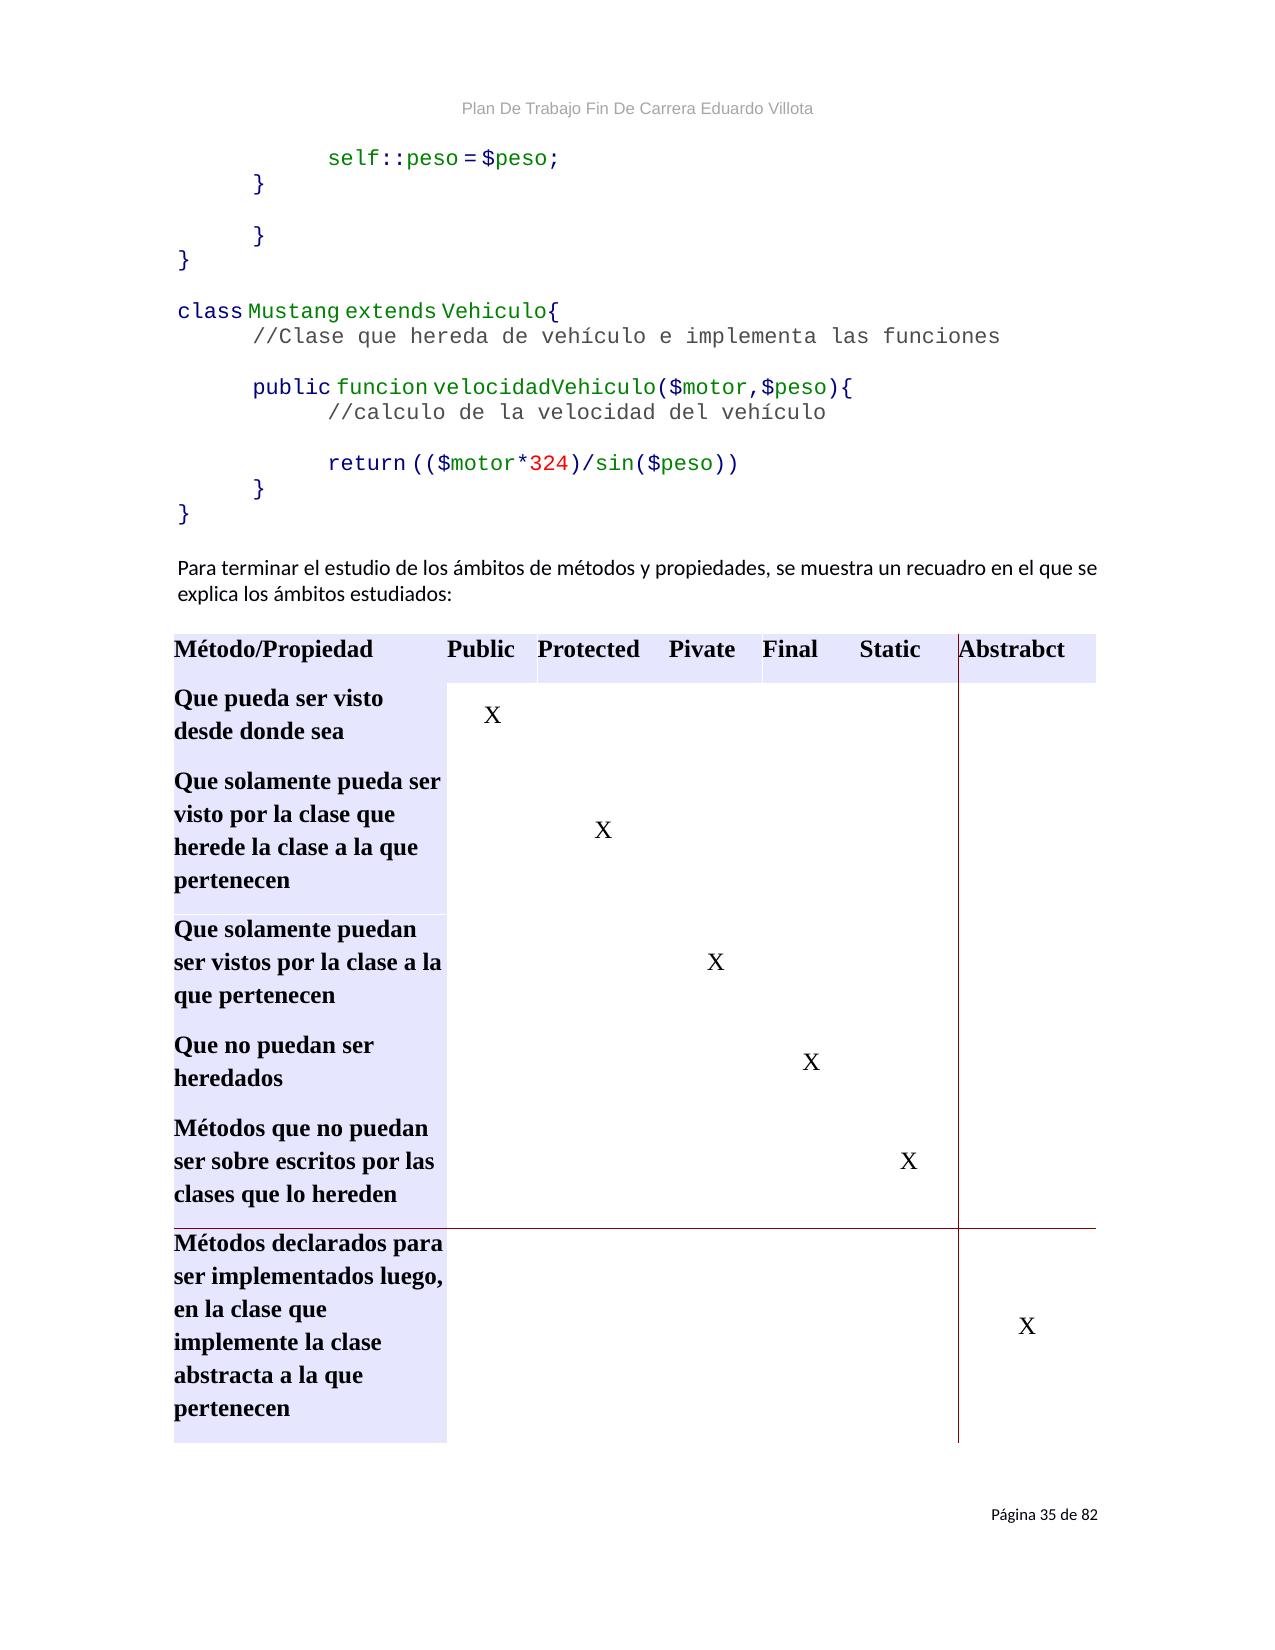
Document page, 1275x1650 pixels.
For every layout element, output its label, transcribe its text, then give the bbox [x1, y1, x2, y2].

table_cell [859, 683, 958, 766]
text Para terminar el estudio de los ámbitos de métodos y propiedades, se muestra un recuadro en el que se explica los ámbitos estudiados: [177, 554, 1098, 607]
text self::peso = $peso; [177, 148, 1098, 172]
table_cell Métodos declarados para ser implementados luego, en la clase que implemente la clase abstracta a la que pertenecen [174, 1229, 447, 1443]
table_cell [763, 1229, 859, 1443]
text return (($motor*324)/sin($peso)) [177, 453, 1098, 477]
text } [177, 477, 1098, 502]
table_cell [447, 1030, 537, 1113]
text class Mustang extends Vehiculo{ [177, 300, 1098, 325]
text } [177, 249, 1098, 273]
table_cell [959, 1030, 1096, 1113]
text } [177, 224, 1098, 249]
table_cell [447, 915, 537, 1030]
table_cell [447, 1229, 537, 1443]
table_cell [763, 1113, 859, 1228]
table_header Public [447, 634, 537, 683]
table_cell X [538, 766, 669, 914]
table_cell [959, 766, 1096, 914]
table_cell Que solamente puedan ser vistos por la clase a la que pertenecen [174, 915, 447, 1030]
table_cell [669, 766, 762, 914]
text } [177, 172, 1098, 197]
table_header Static [859, 634, 958, 683]
table_cell [669, 1229, 762, 1443]
table_cell [959, 1113, 1096, 1228]
table_cell [447, 1113, 537, 1228]
table_cell [859, 1030, 958, 1113]
table_header Método/Propiedad [174, 634, 447, 683]
table_cell [959, 915, 1096, 1030]
table_cell [763, 915, 859, 1030]
table_cell Que pueda ser visto desde donde sea [174, 683, 447, 766]
table_cell X [669, 915, 762, 1030]
table_cell [447, 766, 537, 914]
table_header Final [763, 634, 859, 683]
table_header Abstrabct [959, 634, 1096, 683]
text public funcion velocidadVehiculo($motor,$peso){ [177, 376, 1098, 401]
table_cell [538, 1030, 669, 1113]
table_cell X [959, 1229, 1096, 1443]
table_cell [763, 683, 859, 766]
table_header Pivate [669, 634, 762, 683]
table_cell X [763, 1030, 859, 1113]
table_cell [859, 1229, 958, 1443]
table_cell X [859, 1113, 958, 1228]
table_cell [538, 915, 669, 1030]
table_cell [669, 1030, 762, 1113]
table_cell [669, 1113, 762, 1228]
table_cell [538, 683, 669, 766]
table_cell [669, 683, 762, 766]
table_cell [763, 766, 859, 914]
table_cell [959, 683, 1096, 766]
table_cell [538, 1113, 669, 1228]
table_cell Métodos que no puedan ser sobre escritos por las clases que lo hereden [174, 1113, 447, 1228]
table_cell [538, 1229, 669, 1443]
table_cell [859, 915, 958, 1030]
table_cell Que solamente pueda ser visto por la clase que herede la clase a la que pertenecen [174, 766, 447, 914]
text //Clase que hereda de vehículo e implementa las funciones [177, 325, 1098, 350]
table_header Protected [538, 634, 669, 683]
table_cell Que no puedan ser heredados [174, 1030, 447, 1113]
table_cell [859, 766, 958, 914]
table_cell X [447, 683, 537, 766]
text //calculo de la velocidad del vehículo [177, 401, 1098, 426]
text } [177, 502, 1098, 527]
